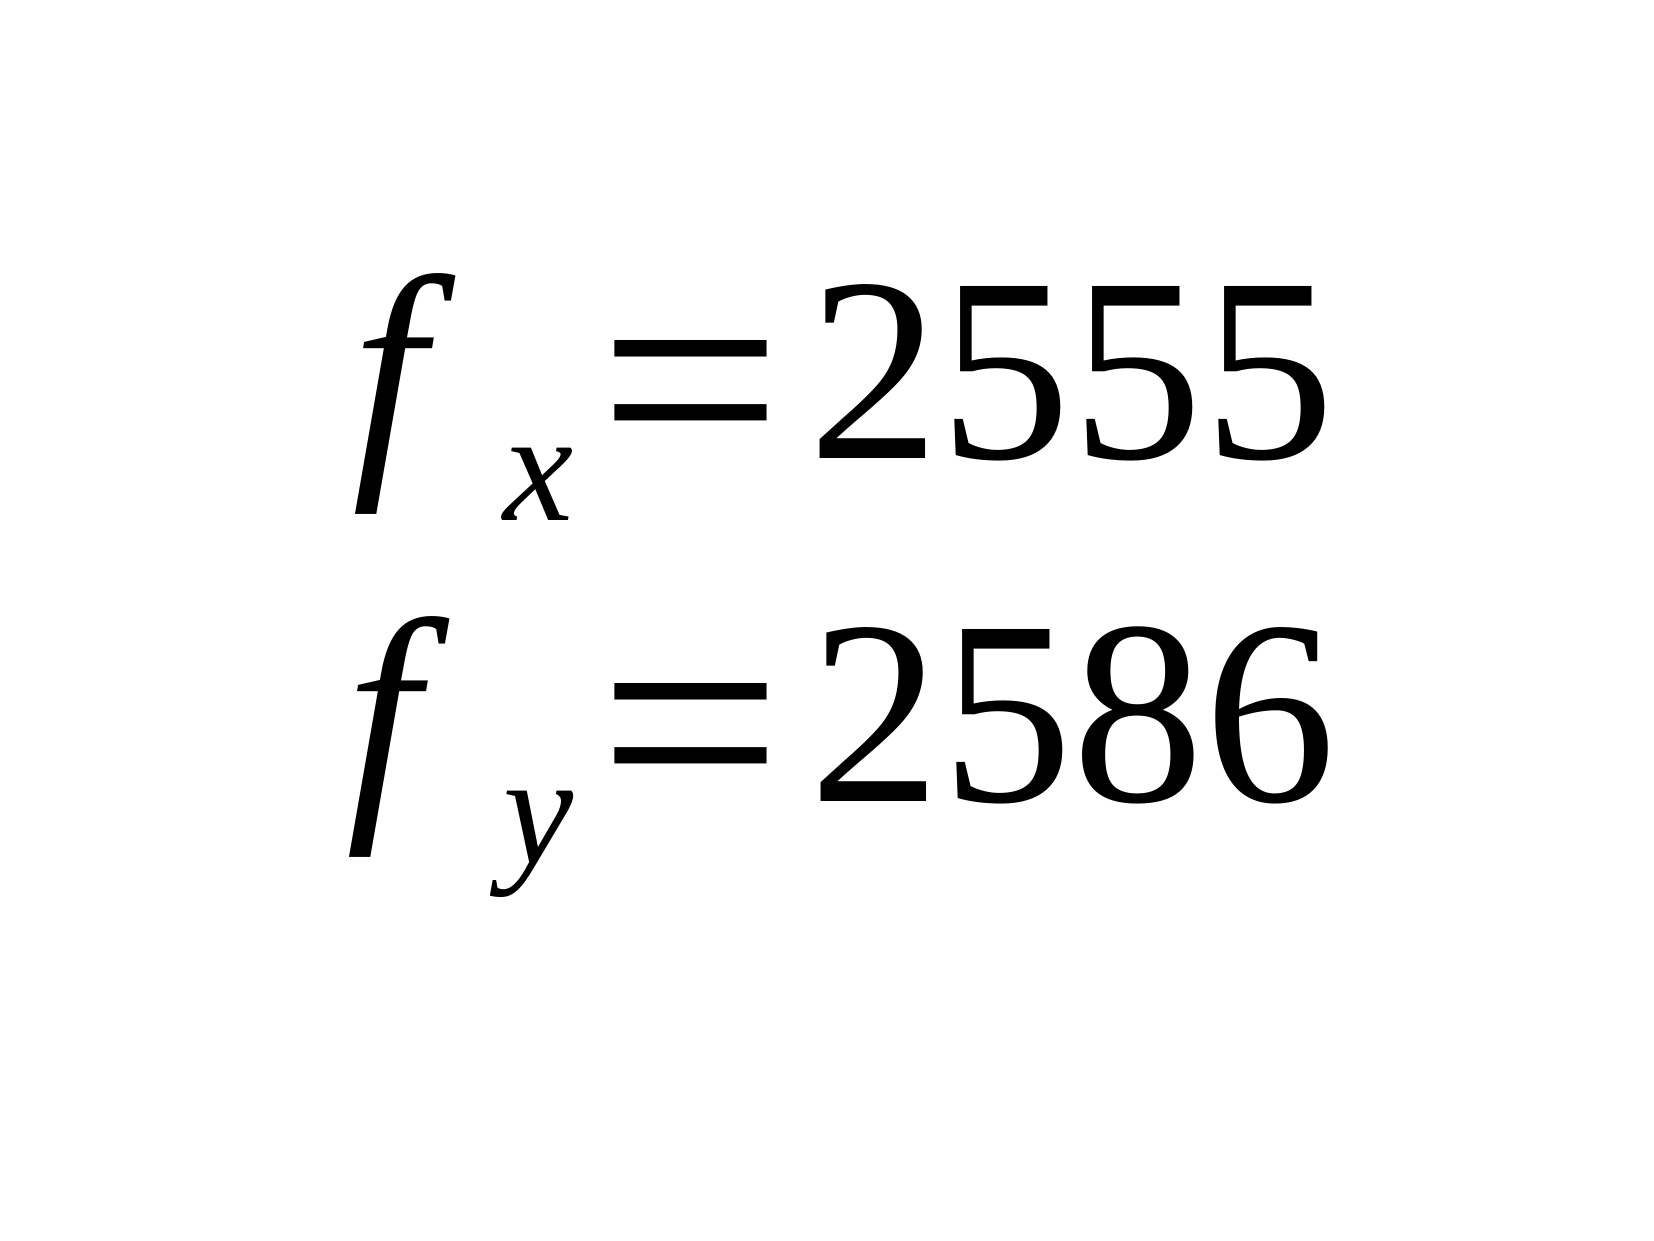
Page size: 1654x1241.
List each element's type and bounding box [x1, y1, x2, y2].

chart [281, 224, 1347, 898]
